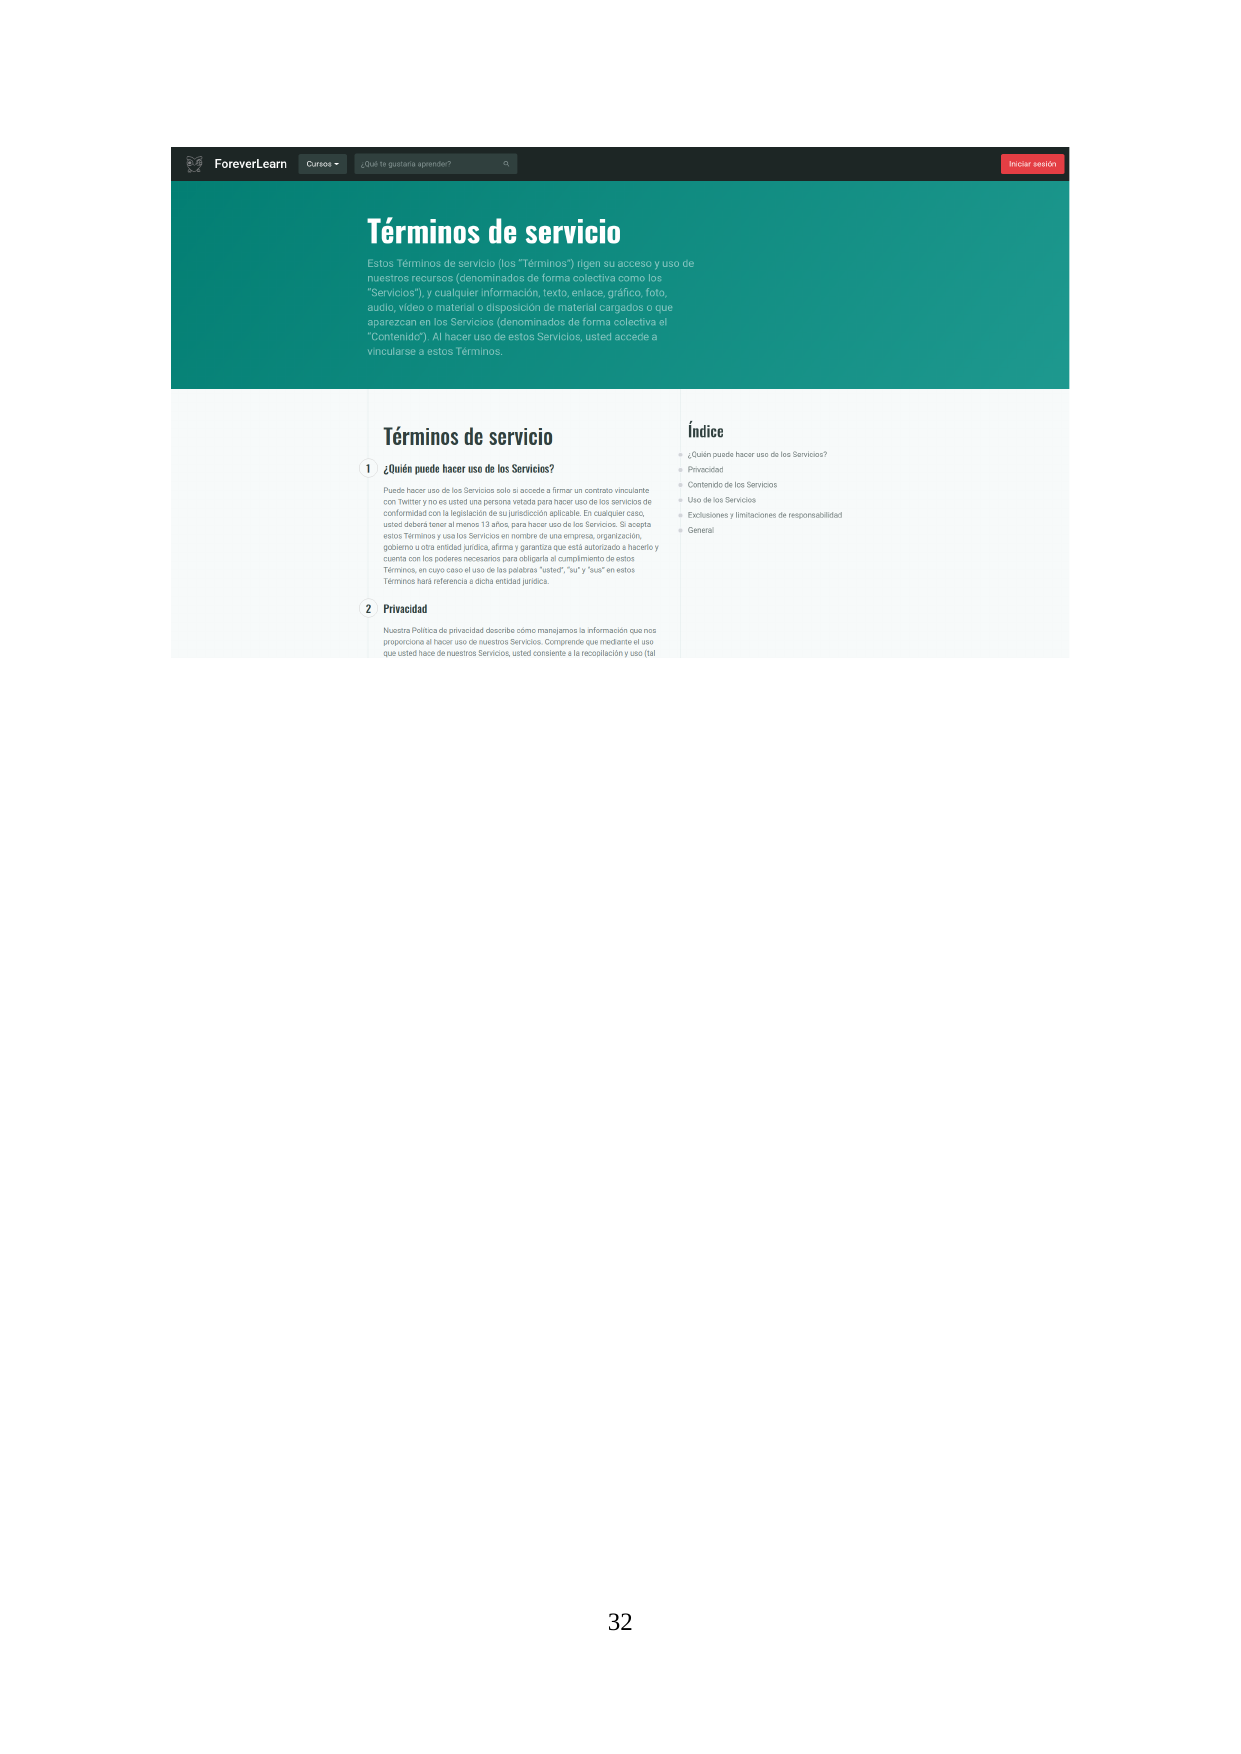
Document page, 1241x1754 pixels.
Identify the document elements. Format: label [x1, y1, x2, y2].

picture [171, 147, 1070, 658]
